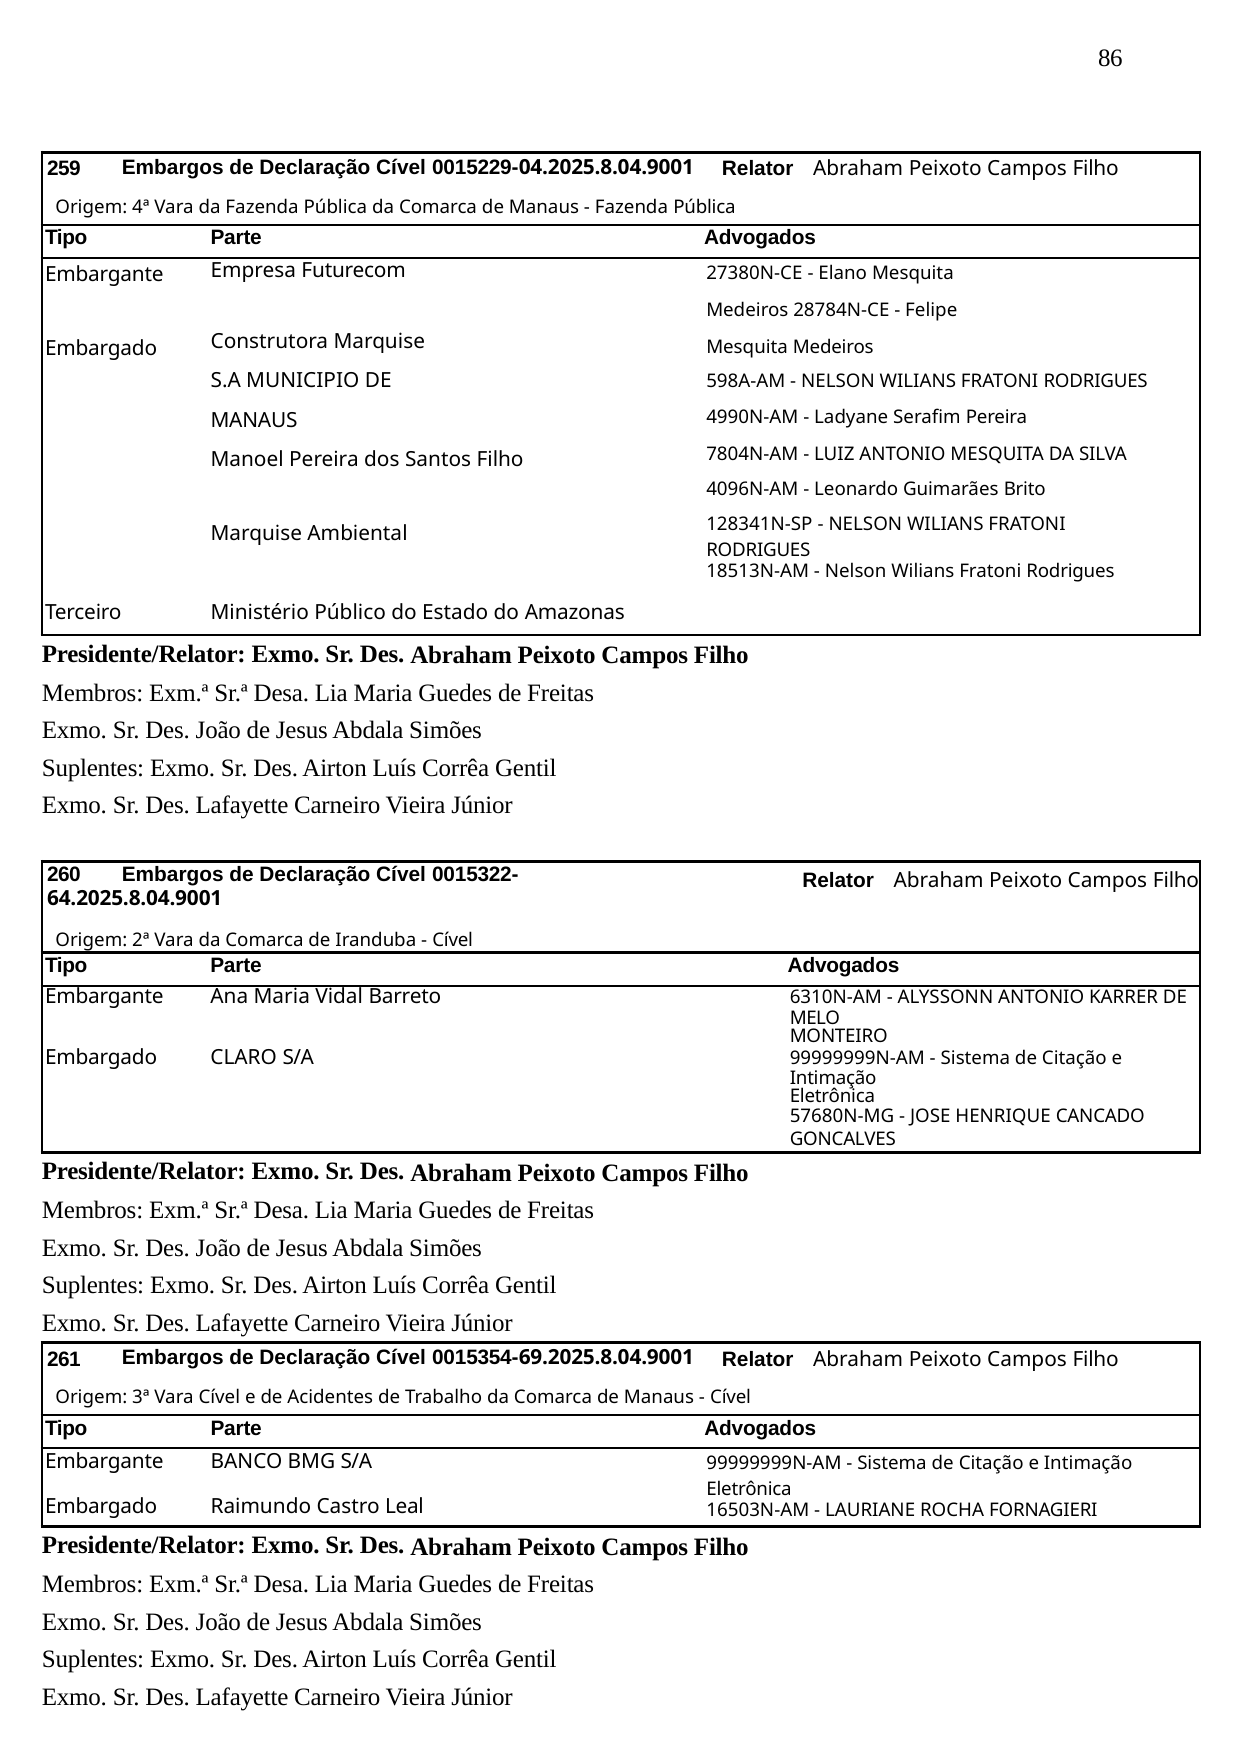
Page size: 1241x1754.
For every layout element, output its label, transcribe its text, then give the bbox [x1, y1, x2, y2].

table_cell Embargante Embargado [43, 259, 183, 593]
table_cell Empresa Futurecom Construtora Marquise S.A MUNICIPIO DE MANAUS Manoel Pereira dos Santos Filho Marquise Ambiental [183, 259, 653, 593]
text Exmo. Sr. Des. João de Jesus Abdala Simões [42, 1231, 1211, 1262]
table_cell 27380N-CE - Elano Mesquita Medeiros 28784N-CE - Felipe Mesquita Medeiros 598A-AM - NELSON WILIANS FRATONI RODRIGUES 4990N-AM - Ladyane Serafim Pereira 7804N-AM - LUIZ ANTONIO MESQUITA DA SILVA 4096N-AM - Leonardo Guimarães Brito 128341N-SP - NELSON WILIANS FRATONI RODRIGUES 18513N-AM - Nelson Wilians Fratoni Rodrigues [653, 259, 1199, 593]
table_cell [43, 1108, 183, 1128]
table_cell Parte [183, 1416, 559, 1447]
table_cell CLARO S/A [183, 1048, 692, 1088]
table_cell [183, 1088, 692, 1108]
table_cell Parte [183, 954, 692, 985]
table_cell Ana Maria Vidal Barreto [183, 987, 692, 1029]
table_cell Terceiro [43, 593, 183, 634]
table_cell [183, 1108, 692, 1128]
table_cell Parte [183, 226, 653, 257]
table_cell Tipo [43, 226, 183, 257]
text Presidente/Relator: Exmo. Sr. Des. Abraham Peixoto Campos Filho [42, 1156, 1211, 1187]
table_header Relator Abraham Peixoto Campos Filho [692, 863, 1199, 951]
text Exmo. Sr. Des. Lafayette Carneiro Vieira Júnior [42, 1306, 1211, 1337]
table_cell 99999999N-AM - Sistema de Citação e Intimação Eletrônica 16503N-AM - LAURIANE ROCHA FORNAGIERI [559, 1449, 1199, 1525]
table_cell Advogados [692, 954, 1199, 985]
table_cell [43, 1088, 183, 1108]
text Presidente/Relator: Exmo. Sr. Des. Abraham Peixoto Campos Filho [42, 639, 1211, 669]
table_cell Embargado [43, 1048, 183, 1088]
text Exmo. Sr. Des. Lafayette Carneiro Vieira Júnior [42, 789, 1211, 819]
table_cell 6310N-AM - ALYSSONN ANTONIO KARRER DE MELO [692, 987, 1199, 1029]
table_cell [183, 1129, 692, 1151]
text Exmo. Sr. Des. Lafayette Carneiro Vieira Júnior [42, 1680, 1211, 1711]
table_cell BANCO BMG S/A Raimundo Castro Leal [183, 1449, 559, 1525]
table_cell GONCALVES [692, 1129, 1199, 1151]
table_cell [43, 1129, 183, 1151]
table_cell Embargante [43, 987, 183, 1029]
table_header 261 Embargos de Declaração Cível 0015354-69.2025.8.04.9001 Relator Abraham Peixoto Campos Filho Origem: 3ª Vara Cível e de Acidentes de Trabalho da Comarca de Manaus - Cível [43, 1344, 1199, 1414]
table_cell Advogados [559, 1416, 1199, 1447]
table_cell MONTEIRO [692, 1029, 1199, 1048]
text Suplentes: Exmo. Sr. Des. Airton Luís Corrêa Gentil [42, 1269, 1211, 1299]
text Membros: Exm.ª Sr.ª Desa. Lia Maria Guedes de Freitas [42, 1568, 1211, 1598]
table_cell Advogados [653, 226, 1199, 257]
table_cell Ministério Público do Estado do Amazonas [183, 593, 653, 634]
table_cell Tipo [43, 1416, 183, 1447]
table_header 260 Embargos de Declaração Cível 0015322-64.2025.8.04.9001 Origem: 2ª Vara da Comarca de Iranduba - Cível [43, 863, 692, 951]
table_cell [653, 593, 1199, 634]
text Exmo. Sr. Des. João de Jesus Abdala Simões [42, 714, 1211, 744]
table_cell [43, 1029, 183, 1048]
text Membros: Exm.ª Sr.ª Desa. Lia Maria Guedes de Freitas [42, 1194, 1211, 1224]
table_cell 57680N-MG - JOSE HENRIQUE CANCADO [692, 1108, 1199, 1128]
text Exmo. Sr. Des. João de Jesus Abdala Simões [42, 1605, 1211, 1636]
text Suplentes: Exmo. Sr. Des. Airton Luís Corrêa Gentil [42, 1643, 1211, 1673]
table_cell 99999999N-AM - Sistema de Citação e Intimação [692, 1048, 1199, 1088]
table_cell [183, 1029, 692, 1048]
text Presidente/Relator: Exmo. Sr. Des. Abraham Peixoto Campos Filho [42, 1530, 1211, 1561]
table_cell Eletrônica [692, 1088, 1199, 1108]
text Suplentes: Exmo. Sr. Des. Airton Luís Corrêa Gentil [42, 752, 1211, 782]
table_header 259 Embargos de Declaração Cível 0015229-04.2025.8.04.9001 Relator Abraham Peixoto Campos Filho Origem: 4ª Vara da Fazenda Pública da Comarca de Manaus - Fazenda Pública [43, 154, 1199, 223]
table_cell Embargante Embargado [43, 1449, 183, 1525]
table_cell Tipo [43, 954, 183, 985]
text Membros: Exm.ª Sr.ª Desa. Lia Maria Guedes de Freitas [42, 677, 1211, 707]
